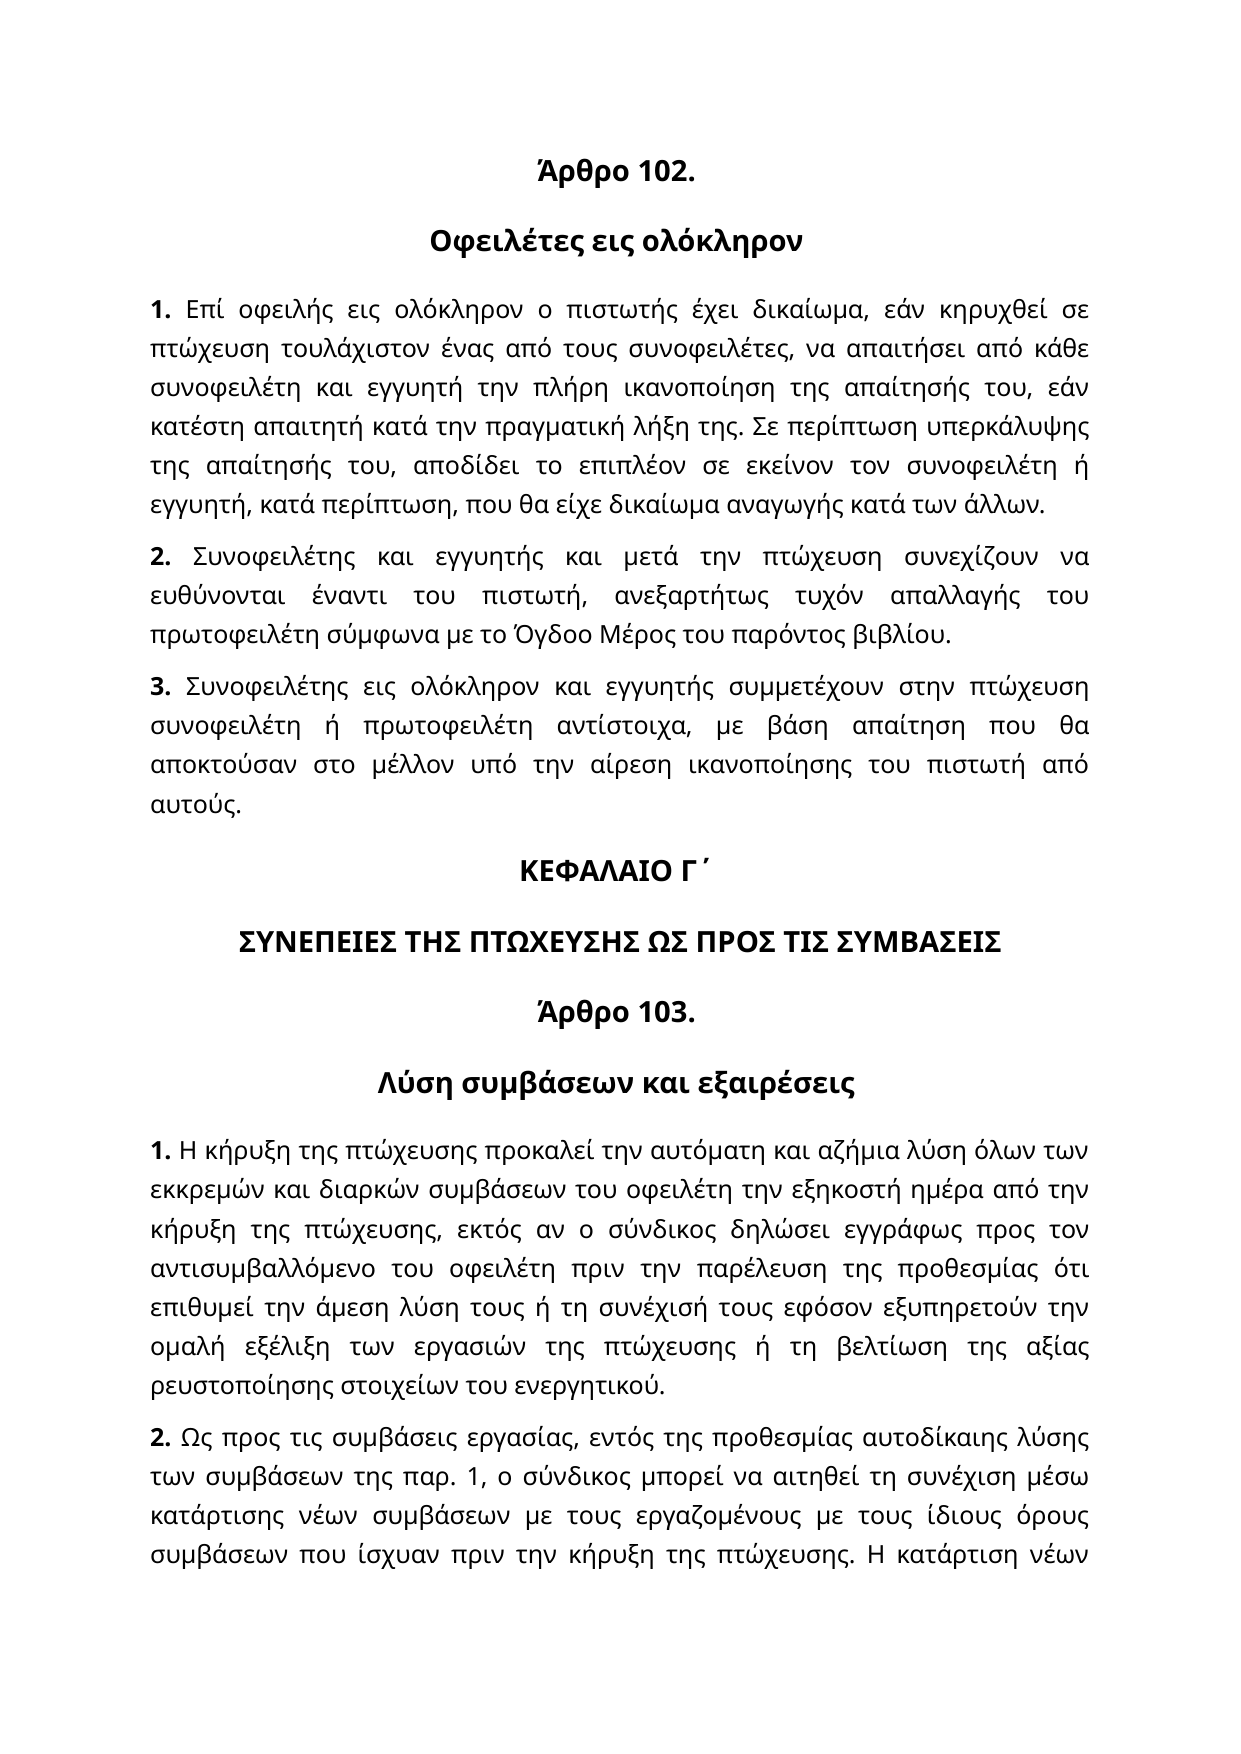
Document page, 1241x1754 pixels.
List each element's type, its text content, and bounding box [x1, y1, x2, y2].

subtitle Λύση συμβάσεων και εξαιρέσεις [150, 1062, 1090, 1102]
subtitle Οφειλέτες εις ολόκληρον [150, 221, 1090, 260]
text 2. Ως προς τις συμβάσεις εργασίας, εντός της προθεσμίας αυτοδίκαιης λύσης των συμβάσεων της παρ. 1, ο σύνδικος μπορεί να αιτηθεί τη συνέχιση μέσω κατάρτισης νέων συμβάσεων με τους εργαζομένους με τους ίδιους όρους συμβάσεων που ίσχυαν πριν την κήρυξη της πτώχευσης. Η κατάρτιση νέων [150, 1419, 1090, 1571]
subtitle Άρθρο 103. [150, 992, 1090, 1031]
subtitle ΣΥΝΕΠΕΙΕΣ ΤΗΣ ΠΤΩΧΕΥΣΗΣ ΩΣ ΠΡΟΣ ΤΙΣ ΣΥΜΒΑΣΕΙΣ [150, 921, 1090, 961]
text 2. Συνοφειλέτης και εγγυητής και μετά την πτώχευση συνεχίζουν να ευθύνονται έναντι του πιστωτή, ανεξαρτήτως τυχόν απαλλαγής του πρωτοφειλέτη σύμφωνα με το Όγδοο Μέρος του παρόντος βιβλίου. [150, 539, 1090, 651]
text 1. Επί οφειλής εις ολόκληρον ο πιστωτής έχει δικαίωμα, εάν κηρυχθεί σε πτώχευση τουλάχιστον ένας από τους συνοφειλέτες, να απαιτήσει από κάθε συνοφειλέτη και εγγυητή την πλήρη ικανοποίηση της απαίτησής του, εάν κατέστη απαιτητή κατά την πραγματική λήξη της. Σε περίπτωση υπερκάλυψης της απαίτησής του, αποδίδει το επιπλέον σε εκείνον τον συνοφειλέτη ή εγγυητή, κατά περίπτωση, που θα είχε δικαίωμα αναγωγής κατά των άλλων. [150, 291, 1090, 521]
text 1. Η κήρυξη της πτώχευσης προκαλεί την αυτόματη και αζήμια λύση όλων των εκκρεμών και διαρκών συμβάσεων του οφειλέτη την εξηκοστή ημέρα από την κήρυξη της πτώχευσης, εκτός αν ο σύνδικος δηλώσει εγγράφως προς τον αντισυμβαλλόμενο του οφειλέτη πριν την παρέλευση της προθεσμίας ότι επιθυμεί την άμεση λύση τους ή τη συνέχισή τους εφόσον εξυπηρετούν την ομαλή εξέλιξη των εργασιών της πτώχευσης ή τη βελτίωση της αξίας ρευστοποίησης στοιχείων του ενεργητικού. [150, 1133, 1090, 1402]
subtitle ΚΕΦΑΛΑΙΟ Γ΄ [150, 850, 1090, 890]
subtitle Άρθρο 102. [150, 150, 1090, 190]
text 3. Συνοφειλέτης εις ολόκληρον και εγγυητής συμμετέχουν στην πτώχευση συνοφειλέτη ή πρωτοφειλέτη αντίστοιχα, με βάση απαίτηση που θα αποκτούσαν στο μέλλον υπό την αίρεση ικανοποίησης του πιστωτή από αυτούς. [150, 669, 1090, 820]
